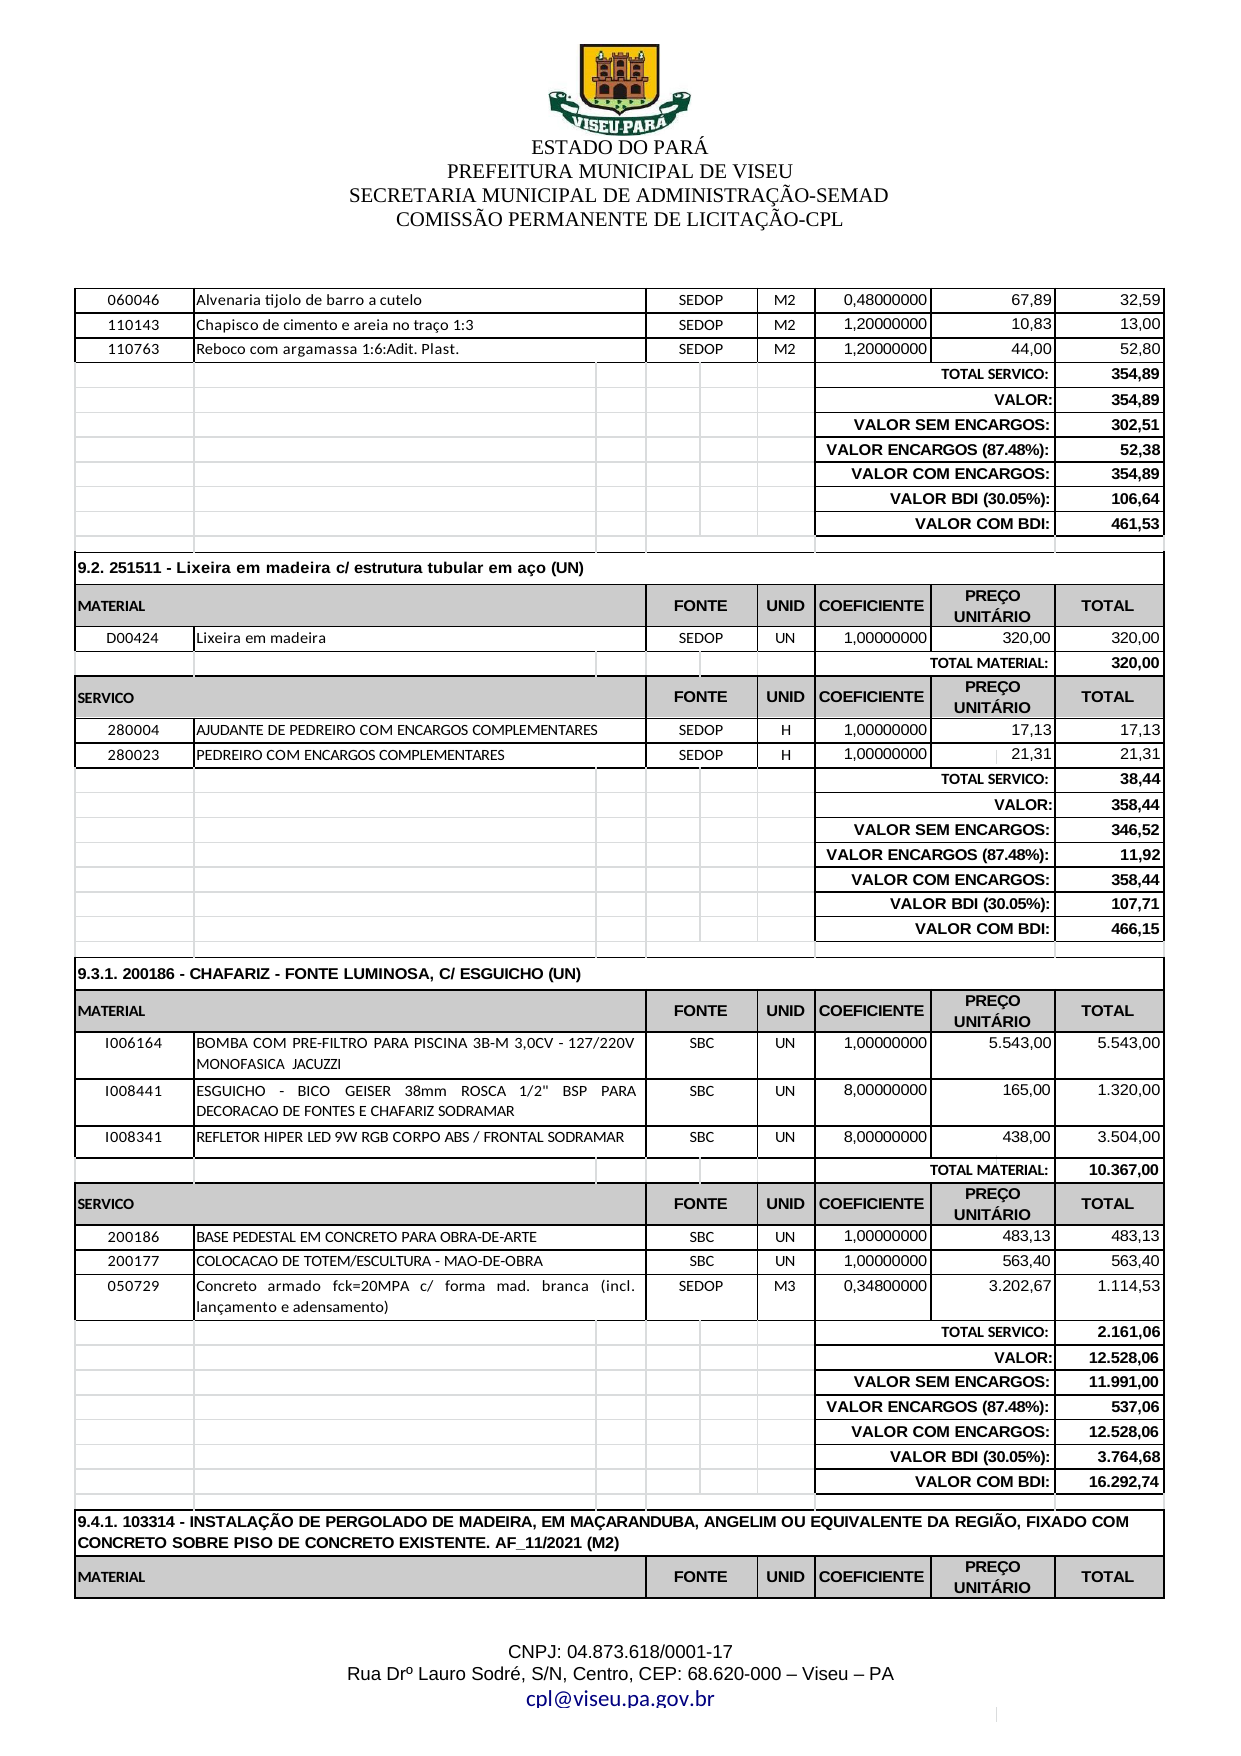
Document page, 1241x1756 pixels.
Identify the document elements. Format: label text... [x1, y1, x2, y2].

table_cell [76, 1396, 193, 1419]
table_cell 10,83 [932, 314, 1054, 337]
table_cell VALOR: [816, 793, 1054, 817]
table_cell VALOR COM BDI: [816, 1470, 1054, 1493]
table_cell 320,00 [932, 627, 1054, 651]
table_cell COEFICIENTE [816, 585, 930, 626]
table_cell VALOR: [816, 388, 1054, 411]
table_cell [76, 868, 193, 891]
table_cell [195, 388, 595, 411]
table_cell 11.991,00 [1056, 1371, 1163, 1394]
table_cell VALOR COM ENCARGOS: [816, 1420, 1054, 1443]
table_cell TOTAL [1056, 585, 1163, 626]
table_cell 5.543,00 [1056, 1033, 1163, 1078]
table_cell 107,71 [1056, 893, 1163, 916]
table_cell [195, 769, 595, 792]
table_cell [701, 1346, 757, 1369]
table_cell [597, 512, 645, 535]
table_cell 1,00000000 [816, 1251, 930, 1274]
table_cell [195, 793, 595, 817]
table_cell SEDOP [647, 1275, 757, 1319]
table_cell [195, 1321, 595, 1344]
table_cell I008441 [76, 1080, 193, 1125]
table_cell [597, 769, 645, 792]
table_cell UN [758, 627, 814, 651]
table_cell [701, 413, 757, 436]
table_cell [195, 893, 595, 916]
table_cell SERVICO [76, 677, 645, 717]
table_cell [758, 1470, 814, 1493]
table_cell [701, 487, 757, 511]
table_cell 280023 [76, 744, 193, 767]
table_cell 1,00000000 [816, 719, 930, 742]
table_cell [758, 843, 814, 866]
table_cell [701, 463, 757, 486]
table_cell TOTAL SERVICO: [816, 1321, 1054, 1344]
table_cell UN [758, 1080, 814, 1125]
table_cell [647, 942, 814, 957]
table_cell [758, 793, 814, 817]
table_cell [76, 1470, 193, 1493]
table_cell 320,00 [1056, 652, 1163, 675]
table_cell VALOR BDI (30.05%): [816, 893, 1054, 916]
table_cell [76, 843, 193, 866]
table_cell [76, 1159, 193, 1182]
table_cell MATERIAL [76, 1557, 645, 1597]
table_cell SBC [647, 1080, 757, 1125]
table_cell 354,89 [1056, 463, 1163, 486]
table_cell 110143 [76, 314, 193, 337]
table_cell [76, 793, 193, 817]
table_cell [701, 868, 757, 891]
table_cell UNID [758, 1184, 814, 1224]
table_cell [701, 512, 757, 535]
table_cell UNID [758, 585, 814, 626]
table_cell 10.367,00 [1056, 1159, 1163, 1182]
table_cell [76, 893, 193, 916]
table_cell 21,31 [1056, 744, 1163, 767]
table_cell [758, 1445, 814, 1468]
table_cell [701, 388, 757, 411]
table_cell TOTAL [1056, 1557, 1163, 1597]
table_cell UN [758, 1033, 814, 1078]
table_cell 52,38 [1056, 438, 1163, 461]
table_cell I006164 [76, 1033, 193, 1078]
table_cell [647, 1346, 699, 1369]
table_cell PREÇO UNITÁRIO [932, 585, 1054, 626]
table_cell 2.161,06 [1056, 1321, 1163, 1344]
table_cell COEFICIENTE [816, 677, 930, 717]
table_cell 106,64 [1056, 487, 1163, 511]
table_cell UN [758, 1127, 814, 1157]
table_cell [195, 942, 595, 957]
table_cell [76, 537, 193, 551]
table_cell 17,13 [932, 719, 1054, 742]
table_cell [647, 868, 699, 891]
table_cell SBC [647, 1251, 757, 1274]
table_cell 0,34800000 [816, 1275, 930, 1319]
table_cell [758, 438, 814, 461]
table_cell MATERIAL [76, 585, 645, 626]
table_cell [758, 1321, 814, 1344]
table_cell 9.4.1. 103314 - INSTALAÇÃO DE PERGOLADO DE MADEIRA, EM MAÇARANDUBA, ANGELIM OU EQUIVALENTE DA REGIÃO, FIXADO COM CONCRETO SOBRE PISO DE CONCRETO EXISTENTE. AF_11/2021 (M2) [76, 1511, 1163, 1555]
table_cell [758, 388, 814, 411]
table_header 0,48000000 [816, 289, 930, 312]
table_cell [758, 893, 814, 916]
table_cell [1056, 942, 1163, 957]
table_cell [701, 1470, 757, 1493]
table_cell [76, 487, 193, 511]
table_cell 1,00000000 [816, 627, 930, 651]
table_cell 3.202,67 [932, 1275, 1054, 1319]
table_cell [76, 1495, 193, 1509]
table_cell 8,00000000 [816, 1127, 930, 1157]
table_cell 9.3.1. 200186 - CHAFARIZ - FONTE LUMINOSA, C/ ESGUICHO (UN) [76, 958, 1163, 989]
table_cell FONTE [647, 585, 757, 626]
table_cell [195, 438, 595, 461]
table_cell 110763 [76, 339, 193, 362]
table_cell MATERIAL [76, 991, 645, 1031]
table_cell [76, 917, 193, 941]
table_cell [647, 893, 699, 916]
table_cell [758, 512, 814, 535]
table_cell 537,06 [1056, 1396, 1163, 1419]
table_cell 3.504,00 [1056, 1127, 1163, 1157]
table_cell FONTE [647, 1184, 757, 1224]
table_cell [758, 1396, 814, 1419]
table_cell PREÇO UNITÁRIO [932, 1557, 1054, 1597]
table_cell TOTAL SERVICO: [816, 769, 1054, 792]
table_cell PREÇO UNITÁRIO [932, 677, 1054, 717]
table_cell 358,44 [1056, 868, 1163, 891]
table_cell [758, 769, 814, 792]
table_cell [597, 917, 645, 941]
table_cell [195, 1159, 595, 1182]
table_cell [647, 388, 699, 411]
table_cell [195, 413, 595, 436]
table_cell AJUDANTE DE PEDREIRO COM ENCARGOS COMPLEMENTARES [195, 719, 645, 742]
table_cell SEDOP [647, 744, 757, 767]
table_cell [758, 917, 814, 941]
table_cell 354,89 [1056, 388, 1163, 411]
table_cell [647, 652, 699, 675]
table_cell [76, 652, 193, 675]
table_cell [647, 1420, 699, 1443]
table_cell [597, 463, 645, 486]
table_cell 438,00 [932, 1127, 1054, 1157]
table_cell [76, 438, 193, 461]
table_cell VALOR ENCARGOS (87.48%): [816, 1396, 1054, 1419]
table_cell [701, 1420, 757, 1443]
table_cell 5.543,00 [932, 1033, 1054, 1078]
table_cell COEFICIENTE [816, 991, 930, 1031]
table_cell [76, 1321, 193, 1344]
table_cell COEFICIENTE [816, 1557, 930, 1597]
table_cell [597, 537, 645, 551]
table_cell [701, 363, 757, 387]
table_cell [195, 1420, 595, 1443]
table_cell 358,44 [1056, 793, 1163, 817]
table_cell [195, 463, 595, 486]
table_cell TOTAL [1056, 1184, 1163, 1224]
table_cell 1,00000000 [816, 744, 930, 767]
table_cell [758, 818, 814, 841]
table_cell [647, 1321, 699, 1344]
table_cell [758, 1371, 814, 1394]
table_cell [597, 793, 645, 817]
table_cell PREÇO UNITÁRIO [932, 991, 1054, 1031]
table_cell 12.528,06 [1056, 1420, 1163, 1443]
table_cell 200177 [76, 1251, 193, 1274]
table_cell [597, 843, 645, 866]
table_cell UNID [758, 1557, 814, 1597]
table_cell [647, 769, 699, 792]
table_cell [195, 1470, 595, 1493]
table_cell SEDOP [647, 627, 757, 651]
table_cell 1,00000000 [816, 1033, 930, 1078]
table_cell COEFICIENTE [816, 1184, 930, 1224]
table_cell [597, 942, 645, 957]
table_cell [76, 769, 193, 792]
table_cell SBC [647, 1226, 757, 1249]
table_cell [76, 1346, 193, 1369]
table_cell [597, 893, 645, 916]
table_cell SEDOP [647, 719, 757, 742]
table_cell [76, 463, 193, 486]
table_cell [195, 1396, 595, 1419]
table_cell VALOR: [816, 1346, 1054, 1369]
table_cell [597, 1420, 645, 1443]
table_header M2 [758, 289, 814, 312]
table_cell 44,00 [932, 339, 1054, 362]
table_header Alvenaria tijolo de barro a cutelo [195, 289, 645, 312]
table_cell REFLETOR HIPER LED 9W RGB CORPO ABS / FRONTAL SODRAMAR [195, 1127, 645, 1157]
table_cell M2 [758, 314, 814, 337]
table_cell [701, 843, 757, 866]
table_cell SERVICO [76, 1184, 645, 1224]
table_cell [647, 438, 699, 461]
table_cell [195, 652, 595, 675]
table_header 67,89 [932, 289, 1054, 312]
table_cell VALOR COM ENCARGOS: [816, 868, 1054, 891]
table_cell 320,00 [1056, 627, 1163, 651]
table_header 32,59 [1056, 289, 1163, 312]
table_cell 16.292,74 [1056, 1470, 1163, 1493]
table_cell [195, 487, 595, 511]
table_cell H [758, 744, 814, 767]
table_cell [701, 793, 757, 817]
table_cell 563,40 [932, 1251, 1054, 1274]
table_cell [758, 1159, 814, 1182]
table_cell [76, 413, 193, 436]
table_cell VALOR SEM ENCARGOS: [816, 818, 1054, 841]
table_cell M2 [758, 339, 814, 362]
table_cell [1056, 537, 1163, 551]
table_cell [195, 1445, 595, 1468]
table_cell [701, 652, 757, 675]
table_cell [597, 388, 645, 411]
table_cell [647, 487, 699, 511]
table_cell PREÇO UNITÁRIO [932, 1184, 1054, 1224]
table_cell [647, 512, 699, 535]
table_cell [647, 363, 699, 387]
table_cell [597, 1470, 645, 1493]
table_cell 3.764,68 [1056, 1445, 1163, 1468]
table_cell VALOR BDI (30.05%): [816, 487, 1054, 511]
table_cell VALOR BDI (30.05%): [816, 1445, 1054, 1468]
table_cell [758, 868, 814, 891]
table_cell [647, 537, 814, 551]
table_cell ESGUICHO - BICO GEISER 38mm ROSCA 1/2" BSP PARA DECORACAO DE FONTES E CHAFARIZ SODRAMAR [195, 1080, 645, 1125]
table_cell [597, 868, 645, 891]
table_cell 12.528,06 [1056, 1346, 1163, 1369]
table_cell SEDOP [647, 314, 757, 337]
table_cell [76, 1445, 193, 1468]
table_cell 21,31 [932, 744, 1054, 767]
table_cell I008341 [76, 1127, 193, 1157]
table_cell SBC [647, 1127, 757, 1157]
table_cell TOTAL SERVICO: [816, 363, 1054, 387]
table_cell [647, 843, 699, 866]
table_cell [76, 1420, 193, 1443]
table_cell [701, 438, 757, 461]
table_cell [195, 363, 595, 387]
table_cell [758, 1420, 814, 1443]
table_cell [701, 1159, 757, 1182]
table_cell [816, 1495, 1054, 1509]
table_cell [758, 463, 814, 486]
table_cell [647, 917, 699, 941]
table_cell 354,89 [1056, 363, 1163, 387]
table_cell VALOR SEM ENCARGOS: [816, 413, 1054, 436]
table_cell BOMBA COM PRE-FILTRO PARA PISCINA 3B-M 3,0CV - 127/220V MONOFASICA JACUZZI [195, 1033, 645, 1078]
table_cell 483,13 [932, 1226, 1054, 1249]
table_cell [195, 1495, 595, 1509]
table_cell [816, 537, 1054, 551]
table_cell [195, 1346, 595, 1369]
table_cell [76, 818, 193, 841]
table_cell TOTAL MATERIAL: [816, 652, 1054, 675]
table_cell 1,00000000 [816, 1226, 930, 1249]
table_cell [701, 818, 757, 841]
table_cell [647, 1495, 814, 1509]
table_cell Chapisco de cimento e areia no traço 1:3 [195, 314, 645, 337]
table_cell [195, 512, 595, 535]
table_cell [76, 512, 193, 535]
table_cell 1,20000000 [816, 314, 930, 337]
table_cell 280004 [76, 719, 193, 742]
table_cell UN [758, 1226, 814, 1249]
table_cell [597, 487, 645, 511]
table_cell [195, 1371, 595, 1394]
table_cell [76, 388, 193, 411]
table_cell SBC [647, 1033, 757, 1078]
table_cell VALOR COM BDI: [816, 512, 1054, 535]
table_cell [195, 537, 595, 551]
table_cell 466,15 [1056, 917, 1163, 941]
table_cell FONTE [647, 991, 757, 1031]
table_cell [597, 1159, 645, 1182]
table_cell 38,44 [1056, 769, 1163, 792]
table_cell [1056, 1495, 1163, 1509]
table_cell [597, 1371, 645, 1394]
table_cell [701, 1445, 757, 1468]
table_cell TOTAL [1056, 991, 1163, 1031]
table_cell [195, 818, 595, 841]
table_cell 1,20000000 [816, 339, 930, 362]
table_cell [647, 413, 699, 436]
table_cell FONTE [647, 1557, 757, 1597]
table_cell 461,53 [1056, 512, 1163, 535]
table_cell 1.114,53 [1056, 1275, 1163, 1319]
table_cell D00424 [76, 627, 193, 651]
table_cell [758, 413, 814, 436]
table_cell VALOR SEM ENCARGOS: [816, 1371, 1054, 1394]
table_cell [758, 487, 814, 511]
table_cell [701, 1396, 757, 1419]
table_cell VALOR ENCARGOS (87.48%): [816, 438, 1054, 461]
table_cell TOTAL [1056, 677, 1163, 717]
table_cell 11,92 [1056, 843, 1163, 866]
table_cell [597, 1495, 645, 1509]
table_cell Reboco com argamassa 1:6:Adit. Plast. [195, 339, 645, 362]
table_cell [701, 1371, 757, 1394]
table_header SEDOP [647, 289, 757, 312]
table_cell [701, 1321, 757, 1344]
table_cell [597, 363, 645, 387]
table_cell SEDOP [647, 339, 757, 362]
table_cell [647, 1470, 699, 1493]
table_cell [701, 917, 757, 941]
table_cell [597, 818, 645, 841]
table_cell TOTAL MATERIAL: [816, 1159, 1054, 1182]
table_cell [195, 868, 595, 891]
table_cell 050729 [76, 1275, 193, 1319]
table_cell [195, 843, 595, 866]
table_cell [195, 917, 595, 941]
table_cell PEDREIRO COM ENCARGOS COMPLEMENTARES [195, 744, 645, 767]
table_cell 563,40 [1056, 1251, 1163, 1274]
table_cell Concreto armado fck=20MPA c/ forma mad. branca (incl. lançamento e adensamento) [195, 1275, 645, 1319]
table_cell [597, 1445, 645, 1468]
table_cell 52,80 [1056, 339, 1163, 362]
table_cell UN [758, 1251, 814, 1274]
table_cell 302,51 [1056, 413, 1163, 436]
table_cell BASE PEDESTAL EM CONCRETO PARA OBRA-DE-ARTE [195, 1226, 645, 1249]
table_cell [701, 893, 757, 916]
table_cell VALOR COM ENCARGOS: [816, 463, 1054, 486]
table_cell [76, 363, 193, 387]
table_cell 8,00000000 [816, 1080, 930, 1125]
table_cell [647, 1371, 699, 1394]
table_cell 200186 [76, 1226, 193, 1249]
table_cell [597, 438, 645, 461]
table_cell [597, 1396, 645, 1419]
table_cell UNID [758, 991, 814, 1031]
table_cell 17,13 [1056, 719, 1163, 742]
table_cell [76, 1371, 193, 1394]
table_header 060046 [76, 289, 193, 312]
table_cell 9.2. 251511 - Lixeira em madeira c/ estrutura tubular em aço (UN) [76, 553, 1163, 584]
table_cell [647, 1445, 699, 1468]
table_cell UNID [758, 677, 814, 717]
table_cell [758, 1346, 814, 1369]
table_cell H [758, 719, 814, 742]
table_cell 165,00 [932, 1080, 1054, 1125]
table_cell [647, 1396, 699, 1419]
table_cell 483,13 [1056, 1226, 1163, 1249]
table_cell VALOR COM BDI: [816, 917, 1054, 941]
table_cell [758, 363, 814, 387]
table_cell 1.320,00 [1056, 1080, 1163, 1125]
table_cell M3 [758, 1275, 814, 1319]
table_cell [76, 942, 193, 957]
table_cell [597, 1346, 645, 1369]
table_cell [816, 942, 1054, 957]
table_cell 346,52 [1056, 818, 1163, 841]
table_cell [597, 652, 645, 675]
table_cell [647, 1159, 699, 1182]
table_cell [647, 793, 699, 817]
table_cell VALOR ENCARGOS (87.48%): [816, 843, 1054, 866]
table_cell [597, 413, 645, 436]
table_cell [647, 463, 699, 486]
table_cell [597, 1321, 645, 1344]
table_cell Lixeira em madeira [195, 627, 645, 651]
table_cell 13,00 [1056, 314, 1163, 337]
table_cell [701, 769, 757, 792]
table_cell [758, 652, 814, 675]
table_cell COLOCACAO DE TOTEM/ESCULTURA - MAO-DE-OBRA [195, 1251, 645, 1274]
table_cell FONTE [647, 677, 757, 717]
table_cell [647, 818, 699, 841]
